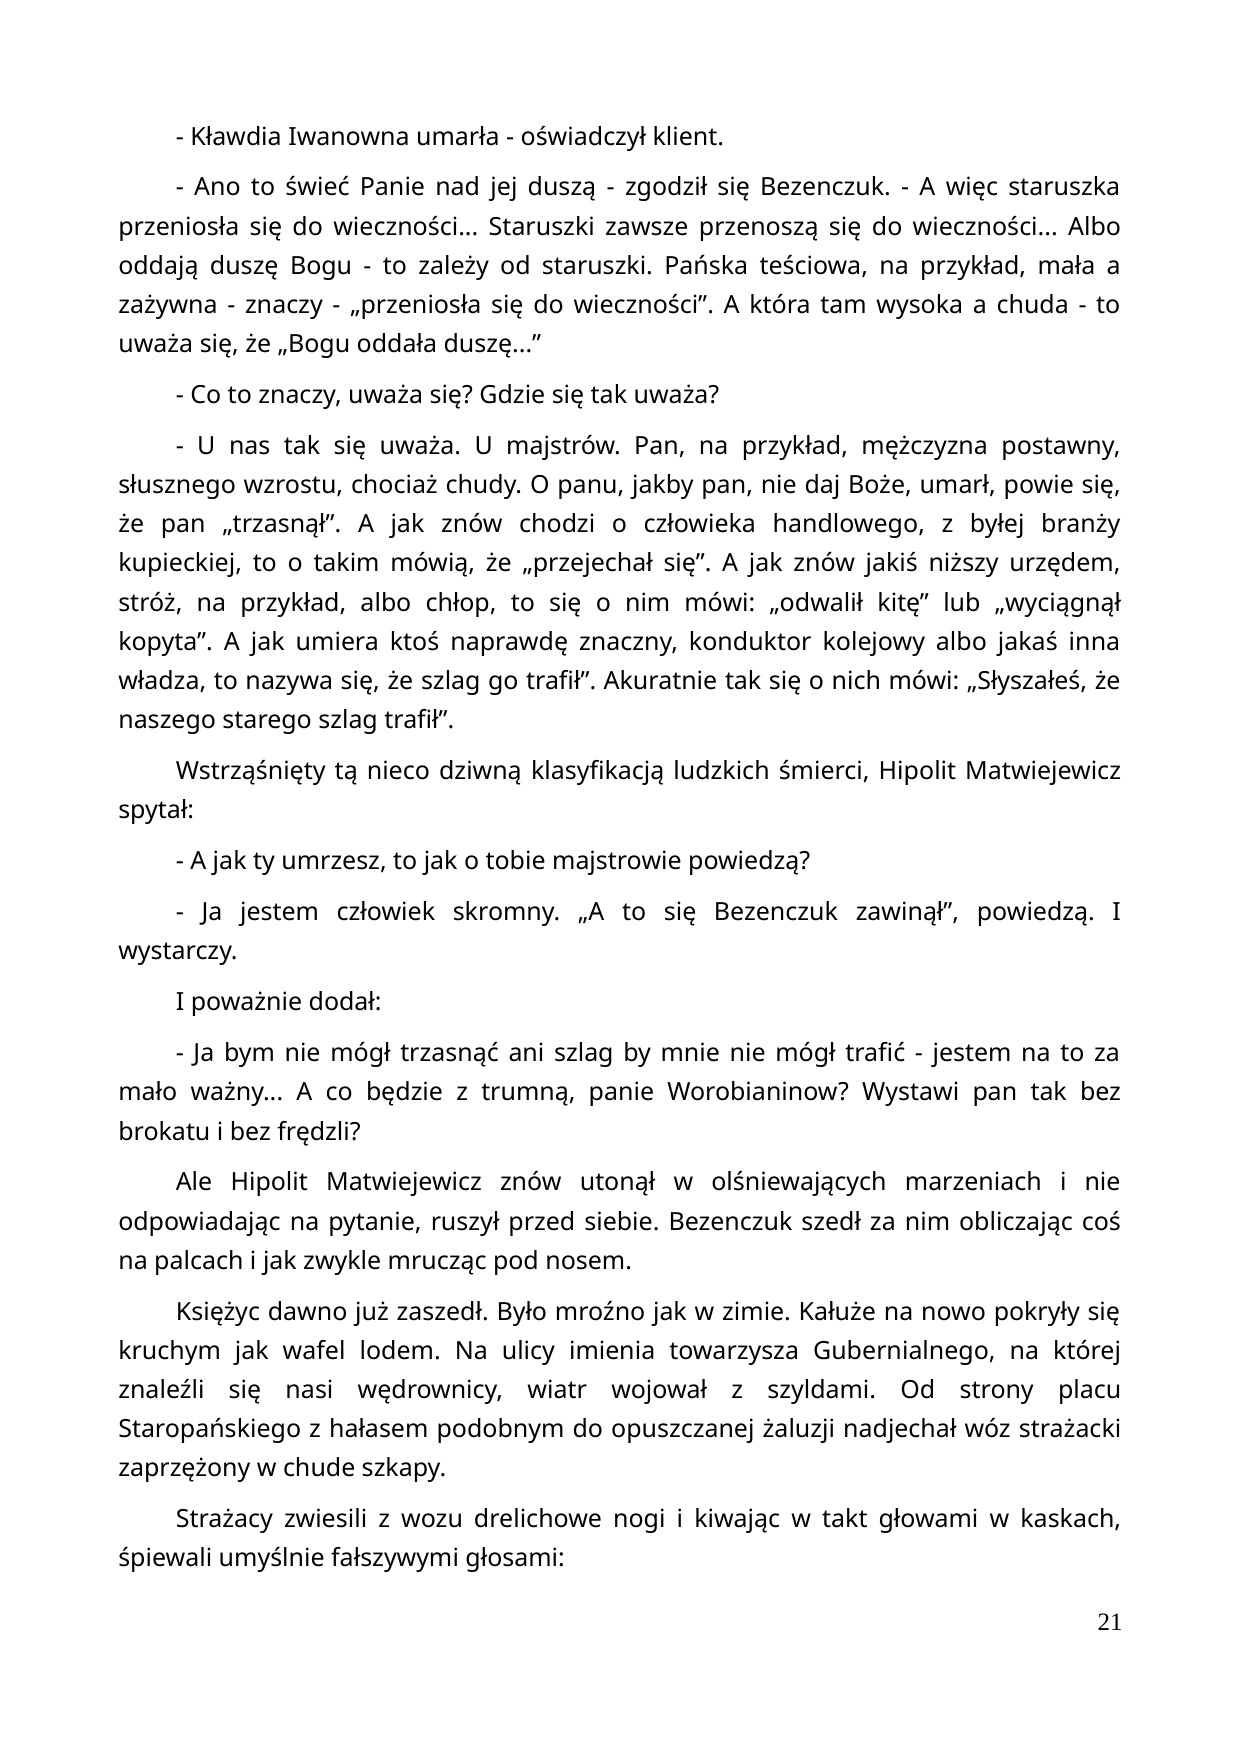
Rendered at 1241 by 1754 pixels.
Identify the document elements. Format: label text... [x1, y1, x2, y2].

text - A jak ty umrzesz, to jak o tobie majstrowie powiedzą? [118, 843, 1122, 877]
text - Ja jestem człowiek skromny. „A to się Bezenczuk zawinął”, powiedzą. I wystarczy. [118, 894, 1122, 967]
text Wstrząśnięty tą nieco dziwną klasyfikacją ludzkich śmierci, Hipolit Matwiejewicz spytał: [118, 753, 1122, 826]
text I poważnie dodał: [118, 984, 1122, 1018]
text - Ano to świeć Panie nad jej duszą - zgodził się Bezenczuk. - A więc staruszka przeniosła się do wieczności... Staruszki zawsze przenoszą się do wieczności... Albo oddają duszę Bogu - to zależy od staruszki. Pańska teściowa, na przykład, mała a zażywna - znaczy - „przeniosła się do wieczności”. A która tam wysoka a chuda - to uważa się, że „Bogu oddała duszę...” [118, 169, 1122, 360]
text Ale Hipolit Matwiejewicz znów utonął w olśniewających marzeniach i nie odpowiadając na pytanie, ruszył przed siebie. Bezenczuk szedł za nim obliczając coś na palcach i jak zwykle mrucząc pod nosem. [118, 1164, 1122, 1276]
text - Co to znaczy, uważa się? Gdzie się tak uważa? [118, 377, 1122, 411]
text - Ja bym nie mógł trzasnąć ani szlag by mnie nie mógł trafić - jestem na to za mało ważny... A co będzie z trumną, panie Worobianinow? Wystawi pan tak bez brokatu i bez frędzli? [118, 1035, 1122, 1147]
text - Kławdia Iwanowna umarła - oświadczył klient. [118, 118, 1122, 152]
text Księżyc dawno już zaszedł. Było mroźno jak w zimie. Kałuże na nowo pokryły się kruchym jak wafel lodem. Na ulicy imienia towarzysza Gubernialnego, na której znaleźli się nasi wędrownicy, wiatr wojował z szyldami. Od strony placu Staropańskiego z hałasem podobnym do opuszczanej żaluzji nadjechał wóz strażacki zaprzężony w chude szkapy. [118, 1293, 1122, 1484]
text Strażacy zwiesili z wozu drelichowe nogi i kiwając w takt głowami w kaskach, śpiewali umyślnie fałszywymi głosami: [118, 1501, 1122, 1574]
text - U nas tak się uważa. U majstrów. Pan, na przykład, mężczyzna postawny, słusznego wzrostu, chociaż chudy. O panu, jakby pan, nie daj Boże, umarł, powie się, że pan „trzasnął”. A jak znów chodzi o człowieka handlowego, z byłej branży kupieckiej, to o takim mówią, że „przejechał się”. A jak znów jakiś niższy urzędem, stróż, na przykład, albo chłop, to się o nim mówi: „odwalił kitę” lub „wyciągnął kopyta”. A jak umiera ktoś naprawdę znaczny, konduktor kolejowy albo jakaś inna władza, to nazywa się, że szlag go trafił”. Akuratnie tak się o nich mówi: „Słyszałeś, że naszego starego szlag trafił”. [118, 428, 1122, 736]
